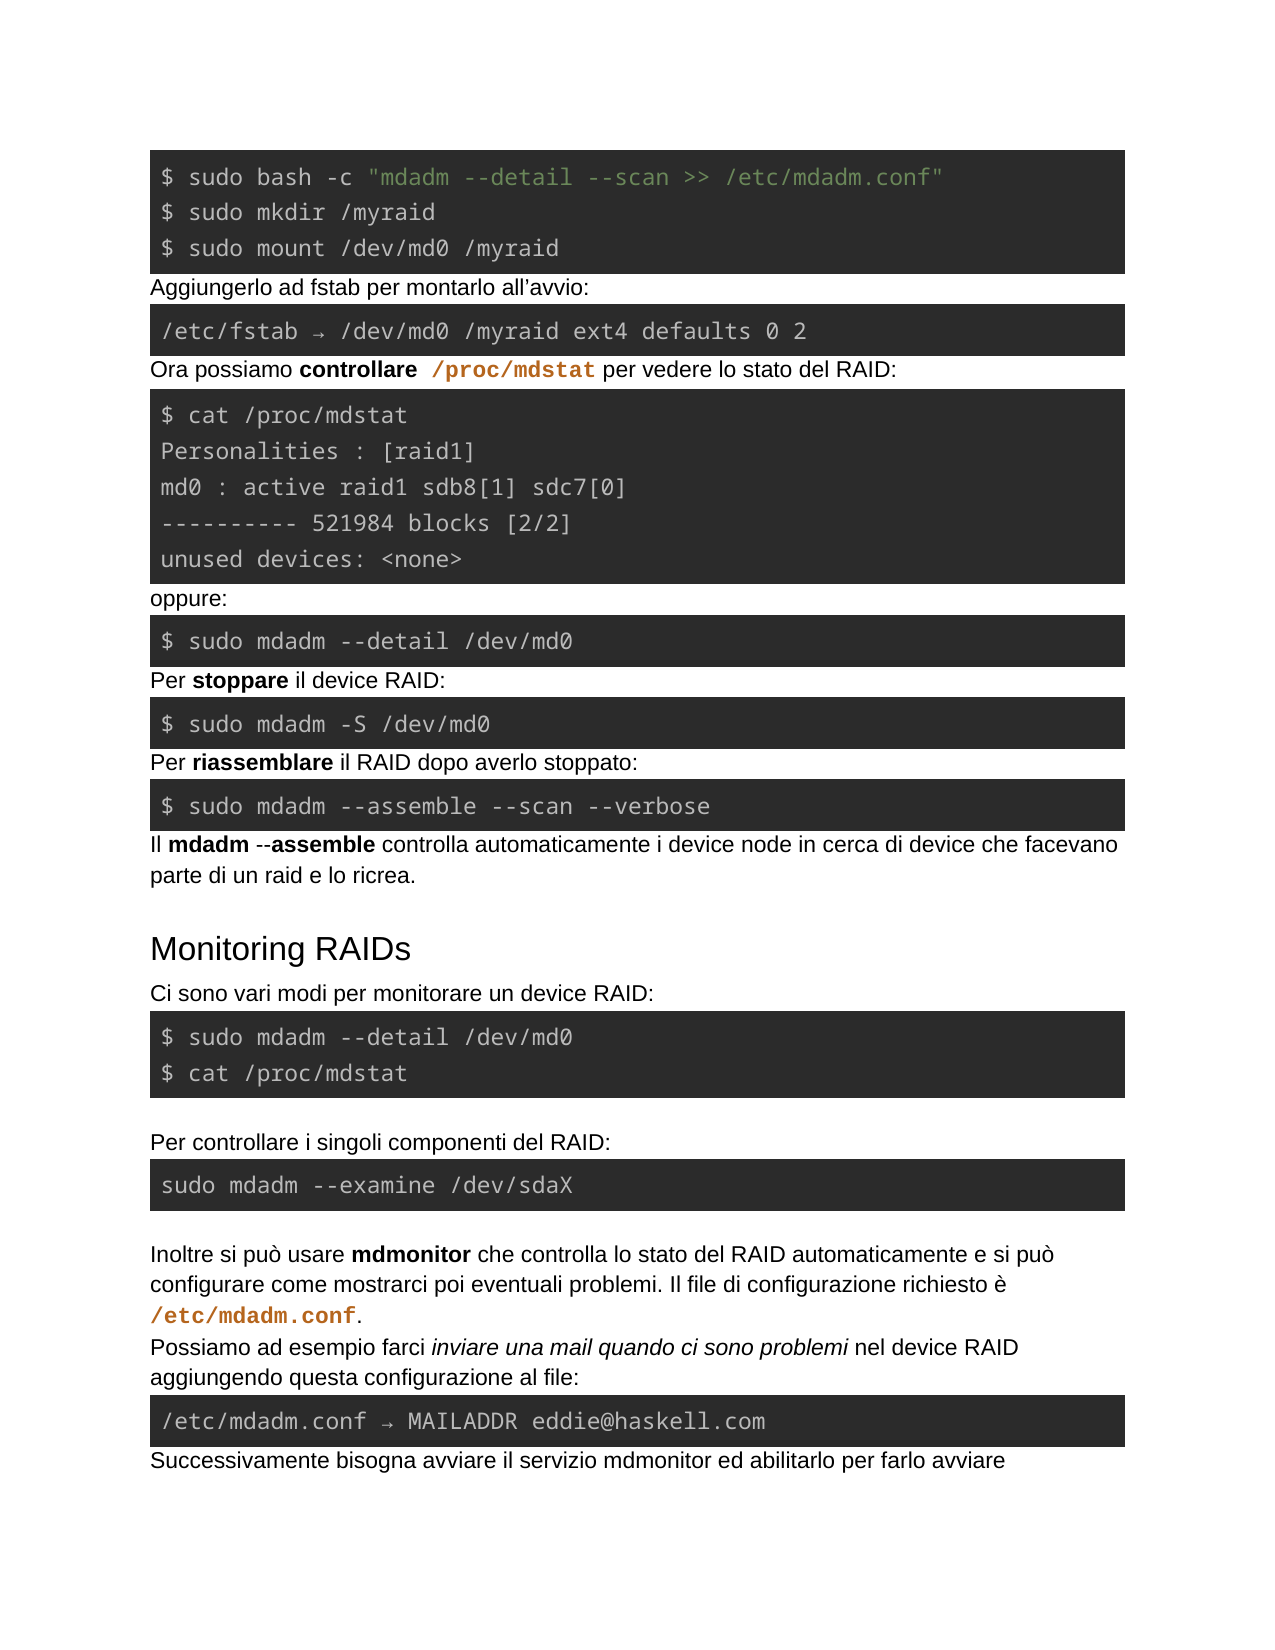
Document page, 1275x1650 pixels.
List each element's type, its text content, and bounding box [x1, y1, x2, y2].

text Aggiungerlo ad fstab per montarlo all’avvio: [150, 274, 1125, 300]
table_header $ cat /proc/mdstat Personalities : [raid1] md0 : active raid1 sdb8[1] sdc7[0] ---------- 521984 blocks [2/2] unused devices: <none> [150, 389, 1125, 584]
table_header $ sudo mdadm --detail /dev/md0 [150, 615, 1125, 667]
text Ora possiamo controllare /proc/mdstat per vedere lo stato del RAID: [150, 356, 1125, 384]
text oppure: [150, 584, 1125, 611]
text Successivamente bisogna avviare il servizio mdmonitor ed abilitarlo per farlo avviare [150, 1447, 1125, 1473]
text Per controllare i singoli componenti del RAID: [150, 1129, 1125, 1155]
table_header $ sudo mdadm --assemble --scan --verbose [150, 779, 1125, 831]
table_header /etc/mdadm.conf → MAILADDR eddie@haskell.com [150, 1395, 1125, 1447]
table_header $ sudo bash -c "mdadm --detail --scan >> /etc/mdadm.conf" $ sudo mkdir /myraid $ sudo mount /dev/md0 /myraid [150, 150, 1125, 274]
table_header sudo mdadm --examine /dev/sdaX [150, 1159, 1125, 1211]
table_header /etc/fstab → /dev/md0 /myraid ext4 defaults 0 2 [150, 304, 1125, 356]
text Ci sono vari modi per monitorare un device RAID: [150, 980, 1125, 1007]
table_header $ sudo mdadm --detail /dev/md0 $ cat /proc/mdstat [150, 1011, 1125, 1098]
text Per stoppare il device RAID: [150, 667, 1125, 693]
text Il mdadm --assemble controlla automaticamente i device node in cerca di device che facevano parte di un raid e lo ricrea. [150, 831, 1125, 888]
text Possiamo ad esempio farci inviare una mail quando ci sono problemi nel device RAID aggiungendo questa configurazione al file: [150, 1334, 1125, 1391]
text Inoltre si può usare mdmonitor che controlla lo stato del RAID automaticamente e si può configurare come mostrarci poi eventuali problemi. Il file di configurazione richiesto è /etc/mdadm.conf. [150, 1241, 1125, 1330]
text Per riassemblare il RAID dopo averlo stoppato: [150, 749, 1125, 776]
subtitle Monitoring RAIDs [150, 929, 1125, 968]
table_header $ sudo mdadm -S /dev/md0 [150, 697, 1125, 749]
